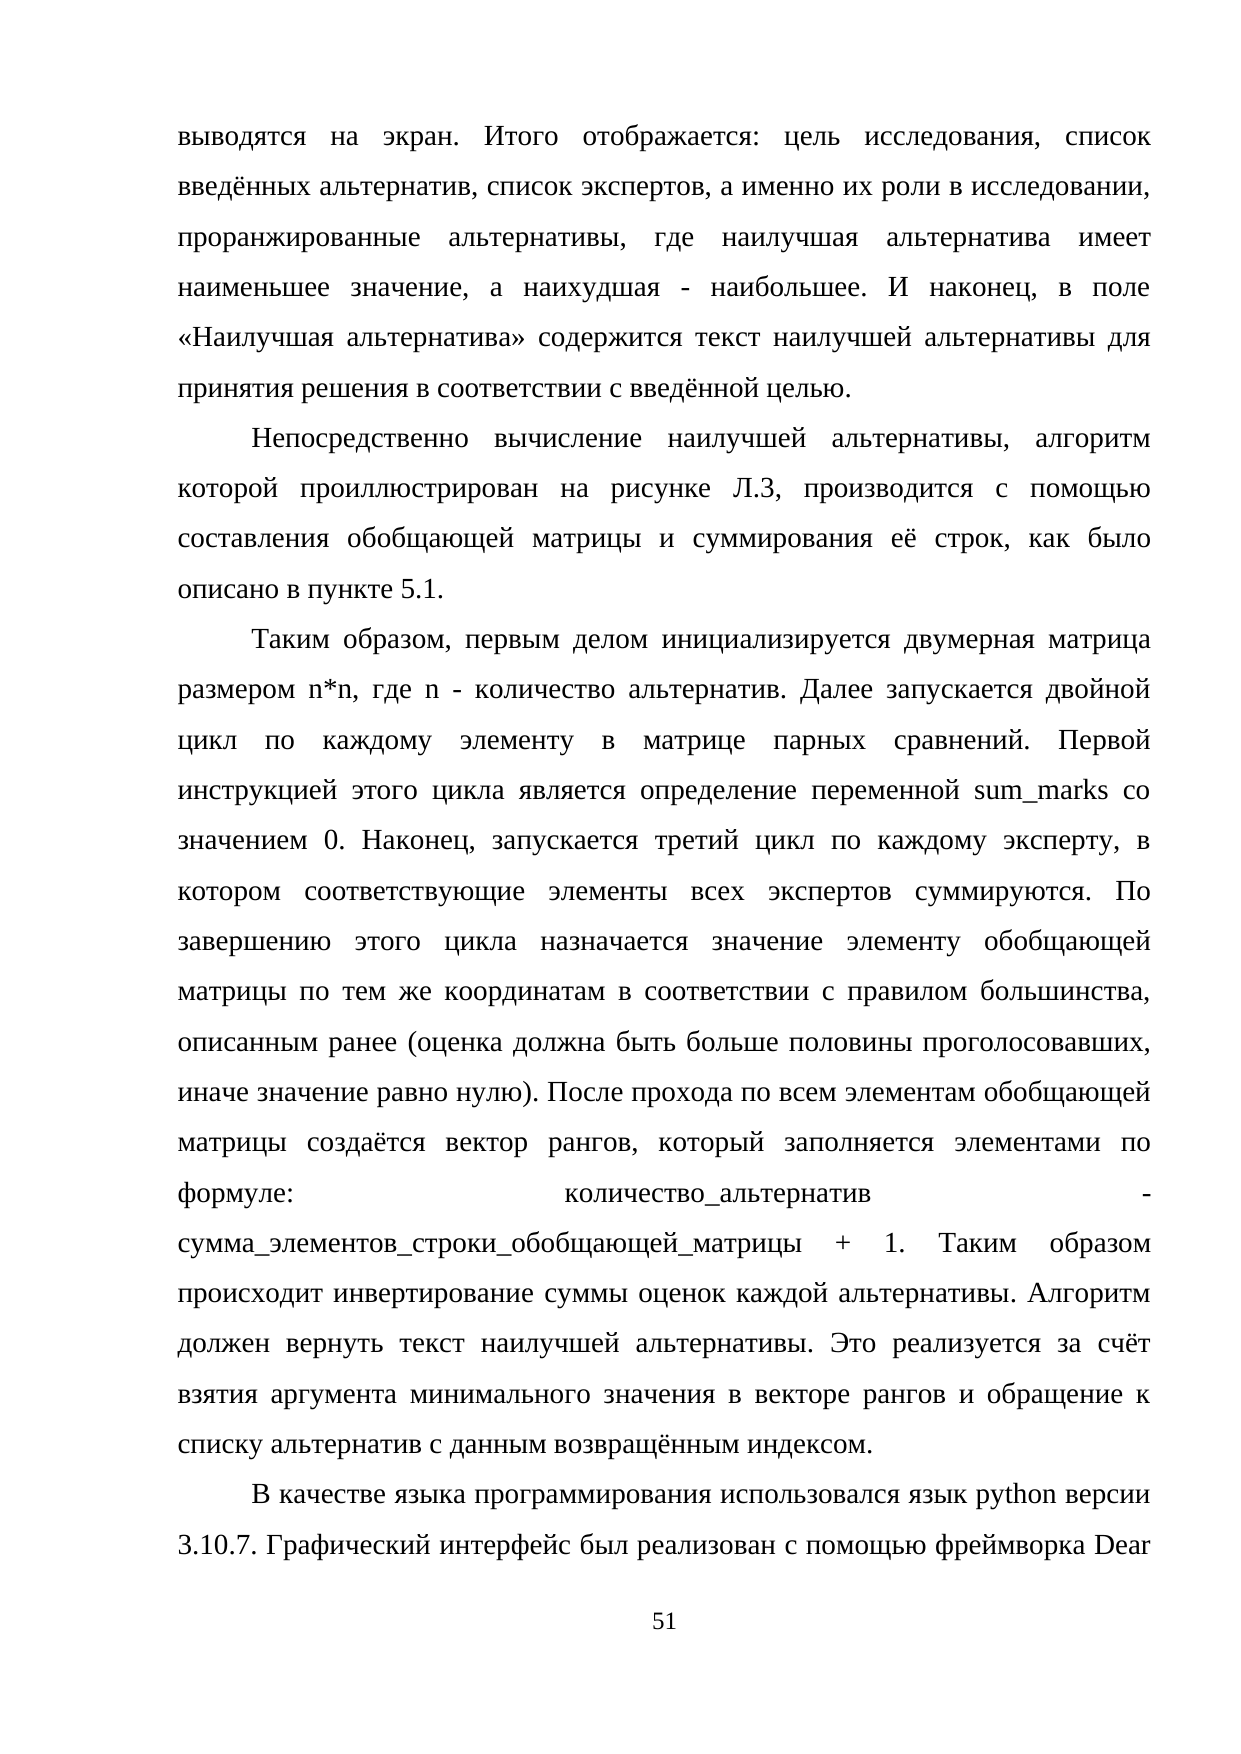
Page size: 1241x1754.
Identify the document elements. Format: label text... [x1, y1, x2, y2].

text В качестве языка программирования использовался язык python версии 3.10.7. Графический интерфейс был реализован с помощью фреймворка Dear [177, 1477, 1152, 1560]
list выводятся на экран. Итого отображается: цель исследования, список введённых альтернатив, список экспертов, а именно их роли в исследовании, проранжированные альтернативы, где наилучшая альтернатива имеет наименьшее значение, а наихудшая - наибольшее. И наконец, в поле «Наилучшая альтернатива» содержится текст наилучшей альтернативы для принятия решения в соответствии с введённой целью. [177, 118, 1152, 403]
text Непосредственно вычисление наилучшей альтернативы, алгоритм которой проиллюстрирован на рисунке Л.3, производится с помощью составления обобщающей матрицы и суммирования её строк, как было описано в пункте 5.1. [177, 420, 1152, 604]
text Таким образом, первым делом инициализируется двумерная матрица размером n*n, где n - количество альтернатив. Далее запускается двойной цикл по каждому элементу в матрице парных сравнений. Первой инструкцией этого цикла является определение переменной sum_marks со значением 0. Наконец, запускается третий цикл по каждому эксперту, в котором соответствующие элементы всех экспертов суммируются. По завершению этого цикла назначается значение элементу обобщающей матрицы по тем же координатам в соответствии с правилом большинства, описанным ранее (оценка должна быть больше половины проголосовавших, иначе значение равно нулю). После прохода по всем элементам обобщающей матрицы создаётся вектор рангов, который заполняется элементами по формуле: количество_альтернатив - сумма_элементов_строки_обобщающей_матрицы + 1. Таким образом происходит инвертирование суммы оценок каждой альтернативы. Алгоритм должен вернуть текст наилучшей альтернативы. Это реализуется за счёт взятия аргумента минимального значения в векторе рангов и обращение к списку альтернатив с данным возвращённым индексом. [177, 621, 1152, 1460]
